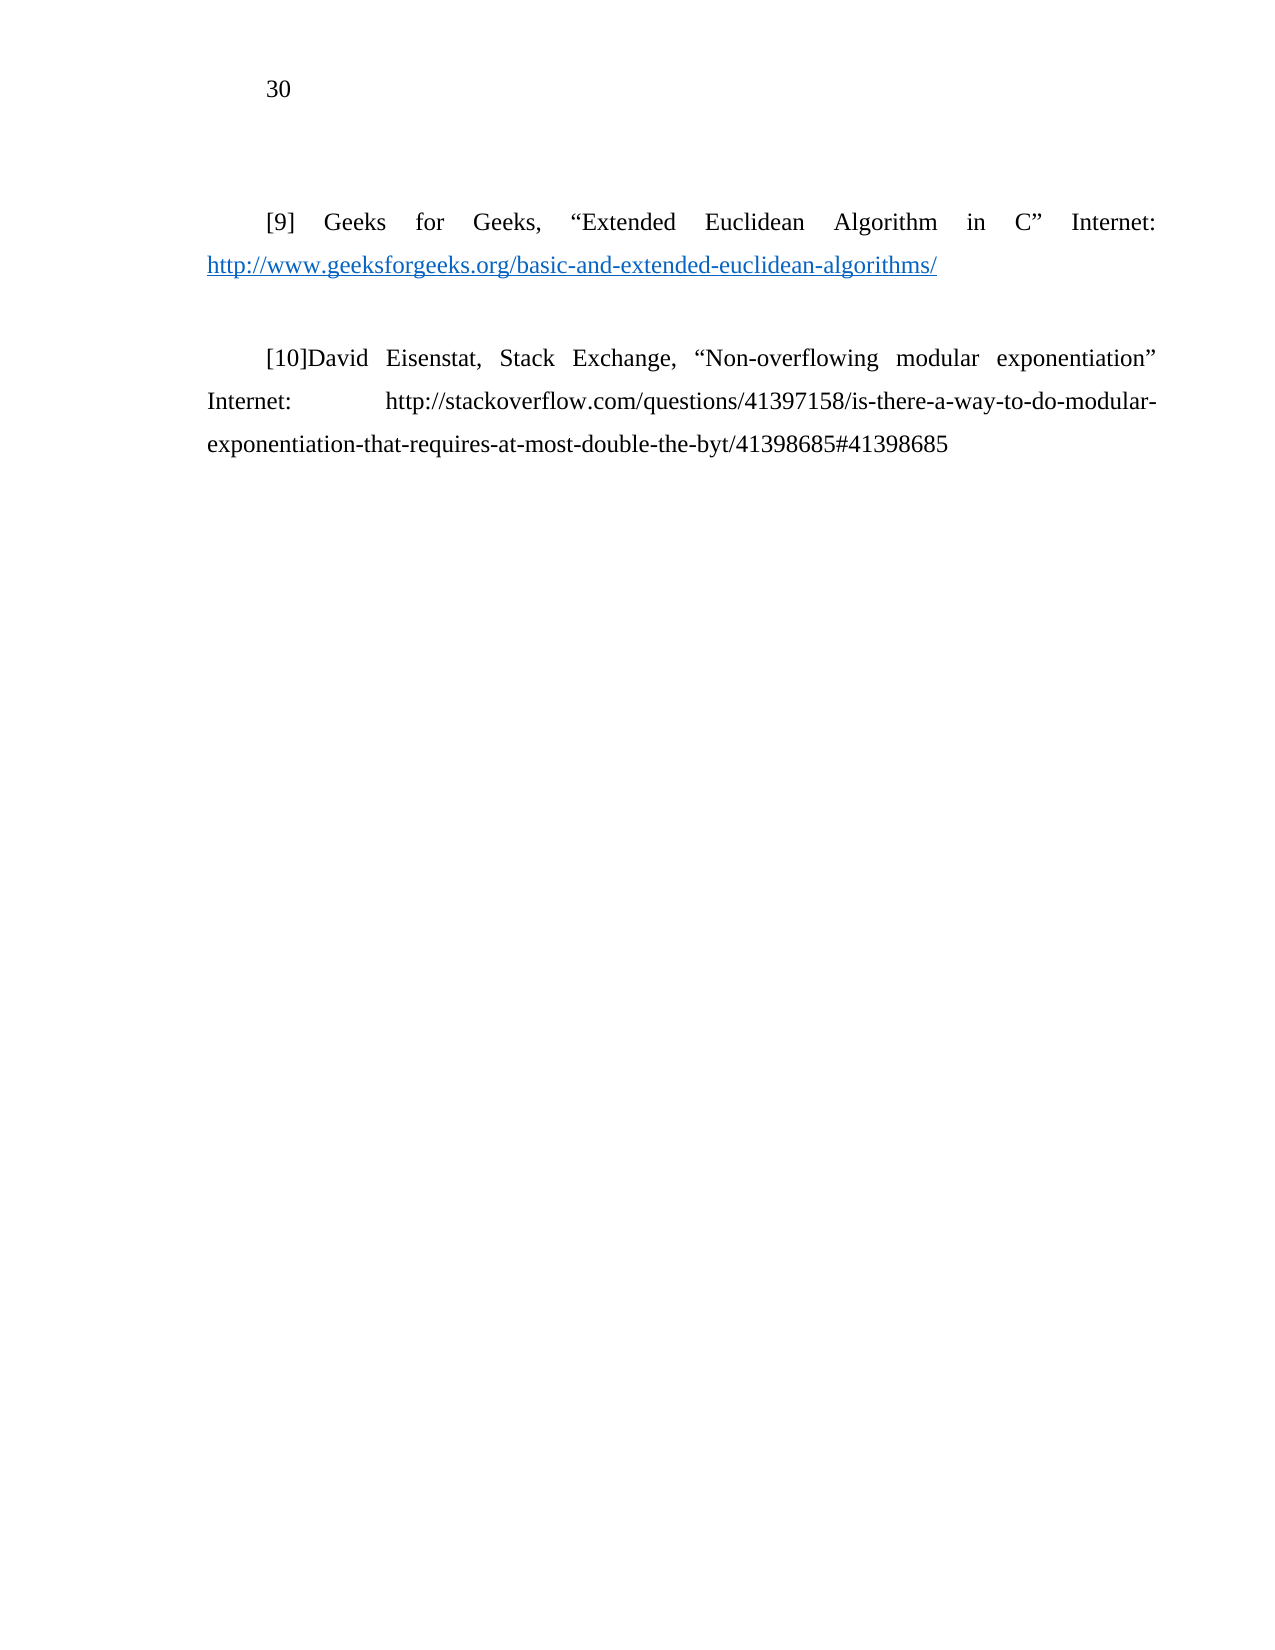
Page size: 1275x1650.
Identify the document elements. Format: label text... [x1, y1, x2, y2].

text [10]David Eisenstat, Stack Exchange, “Non-overflowing modular exponentiation” Internet: http://stackoverflow.com/questions/41397158/is-there-a-way-to-do-modular-exponentiation-that-requires-at-most-double-the-byt/41398685#41398685 [207, 343, 1157, 458]
text [9] Geeks for Geeks, “Extended Euclidean Algorithm in C” Internet: http://www.geeksforgeeks.org/basic-and-extended-euclidean-algorithms/ [207, 207, 1157, 279]
